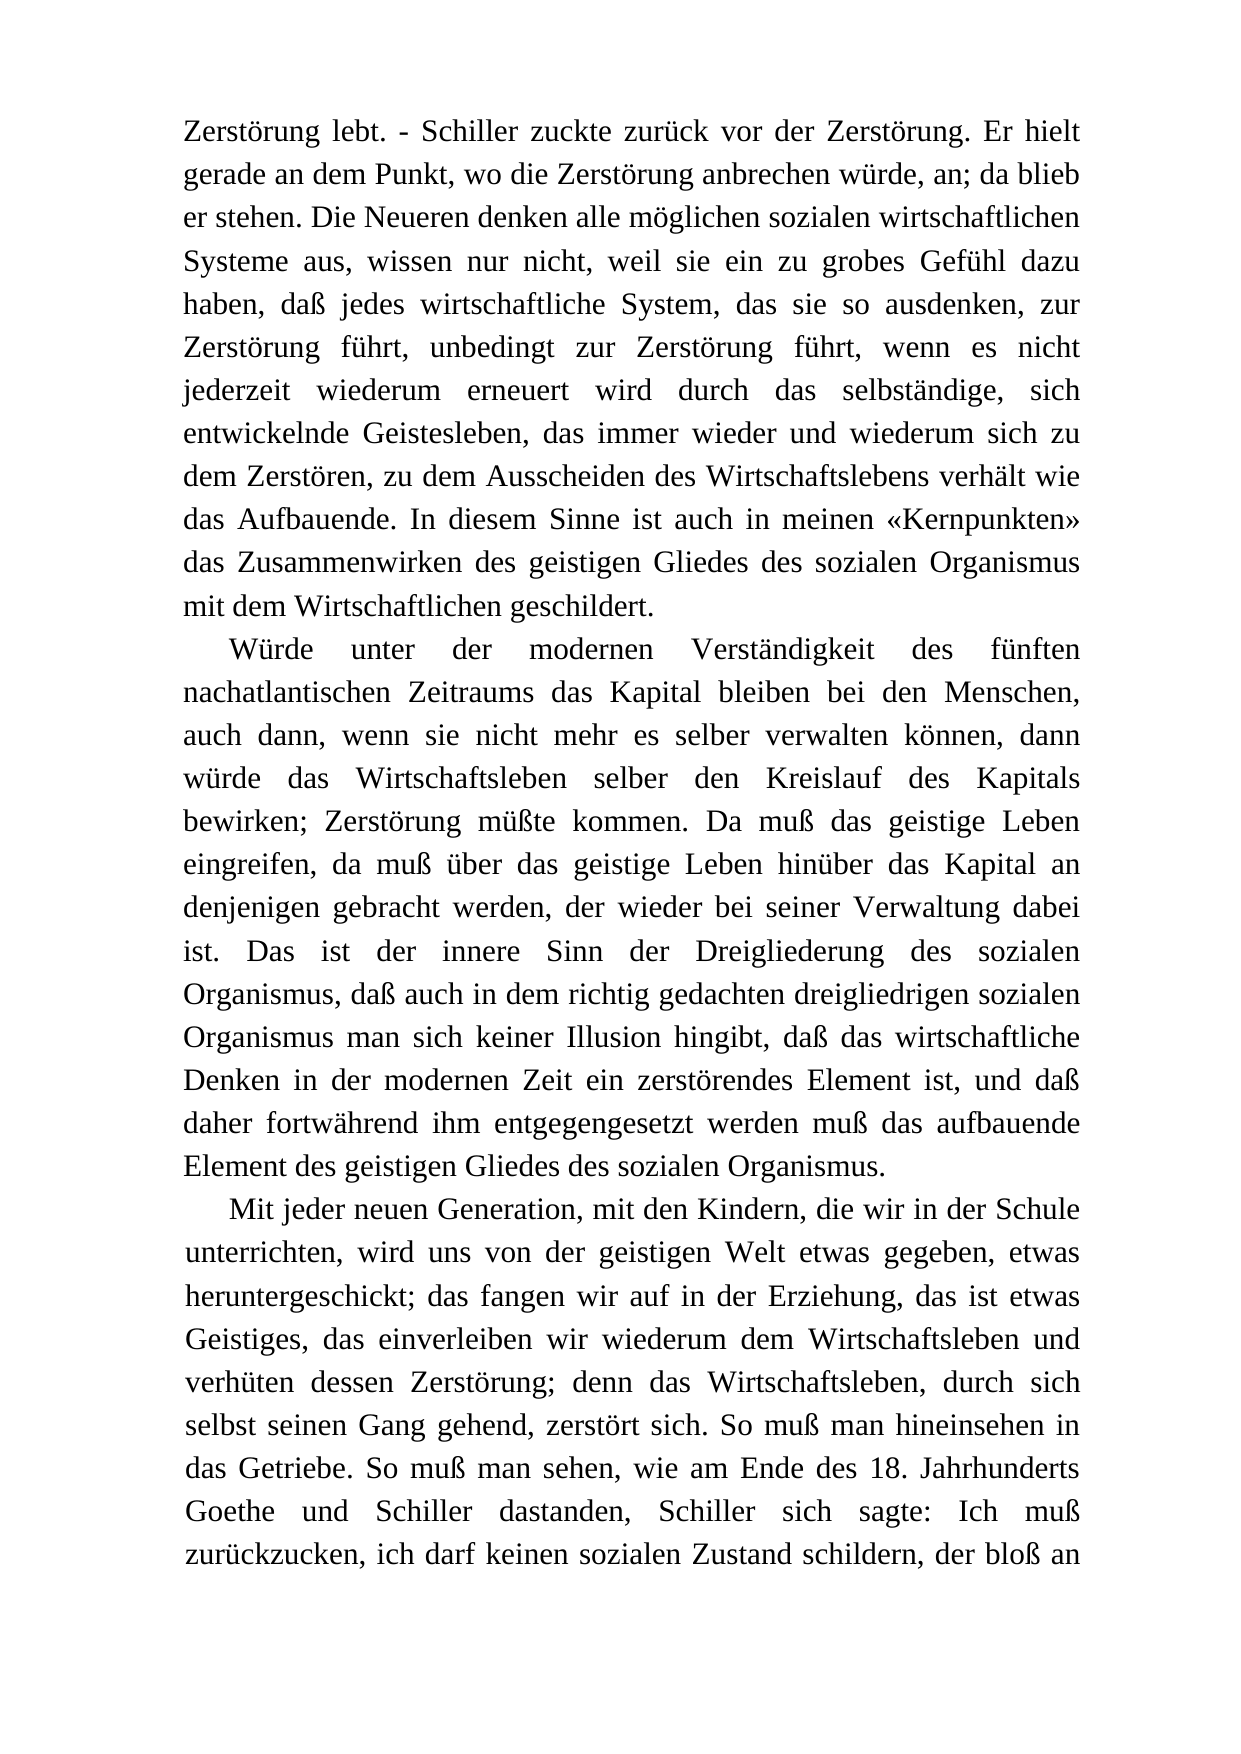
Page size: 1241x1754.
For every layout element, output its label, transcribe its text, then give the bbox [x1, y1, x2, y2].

text Würde unter der modernen Verständigkeit des fünften nachatlantischen Zeitraums das Kapital bleiben bei den Menschen, auch dann, wenn sie nicht mehr es selber verwalten können, dann würde das Wirtschaftsleben selber den Kreislauf des Kapitals bewirken; Zerstörung müßte kommen. Da muß das geistige Leben eingreifen, da muß über das geistige Leben hinüber das Kapital an denjenigen gebracht werden, der wieder bei seiner Verwaltung dabei ist. Das ist der innere Sinn der Dreigliederung des sozialen Organismus, daß auch in dem richtig gedachten dreigliedrigen sozialen Organismus man sich keiner Illusion hingibt, daß das wirtschaftliche Denken in der modernen Zeit ein zerstörendes Element ist, und daß daher fortwährend ihm entgegengesetzt werden muß das aufbauende Element des geistigen Gliedes des sozialen Organismus. [183, 630, 1081, 1183]
text Zerstörung lebt. - Schiller zuckte zurück vor der Zerstörung. Er hielt gerade an dem Punkt, wo die Zerstörung anbrechen würde, an; da blieb er stehen. Die Neueren denken alle möglichen sozialen wirtschaftlichen Systeme aus, wissen nur nicht, weil sie ein zu grobes Gefühl dazu haben, daß jedes wirtschaftliche System, das sie so ausdenken, zur Zerstörung führt, unbedingt zur Zerstörung führt, wenn es nicht jederzeit wiederum erneuert wird durch das selbständige, sich entwickelnde Geistesleben, das immer wieder und wiederum sich zu dem Zerstören, zu dem Ausscheiden des Wirtschaftslebens verhält wie das Aufbauende. In diesem Sinne ist auch in meinen «Kernpunkten» das Zusammenwirken des geistigen Gliedes des sozialen Organismus mit dem Wirtschaftlichen geschildert. [183, 112, 1081, 623]
text Mit jeder neuen Generation, mit den Kindern, die wir in der Schule unterrichten, wird uns von der geistigen Welt etwas gegeben, etwas heruntergeschickt; das fangen wir auf in der Erziehung, das ist etwas Geistiges, das einverleiben wir wiederum dem Wirtschaftsleben und verhüten dessen Zerstörung; denn das Wirtschaftsleben, durch sich selbst seinen Gang gehend, zerstört sich. So muß man hineinsehen in das Getriebe. So muß man sehen, wie am Ende des 18. Jahrhunderts Goethe und Schiller dastanden, Schiller sich sagte: Ich muß zurückzucken, ich darf keinen sozialen Zustand schildern, der bloß an [185, 1191, 1081, 1571]
